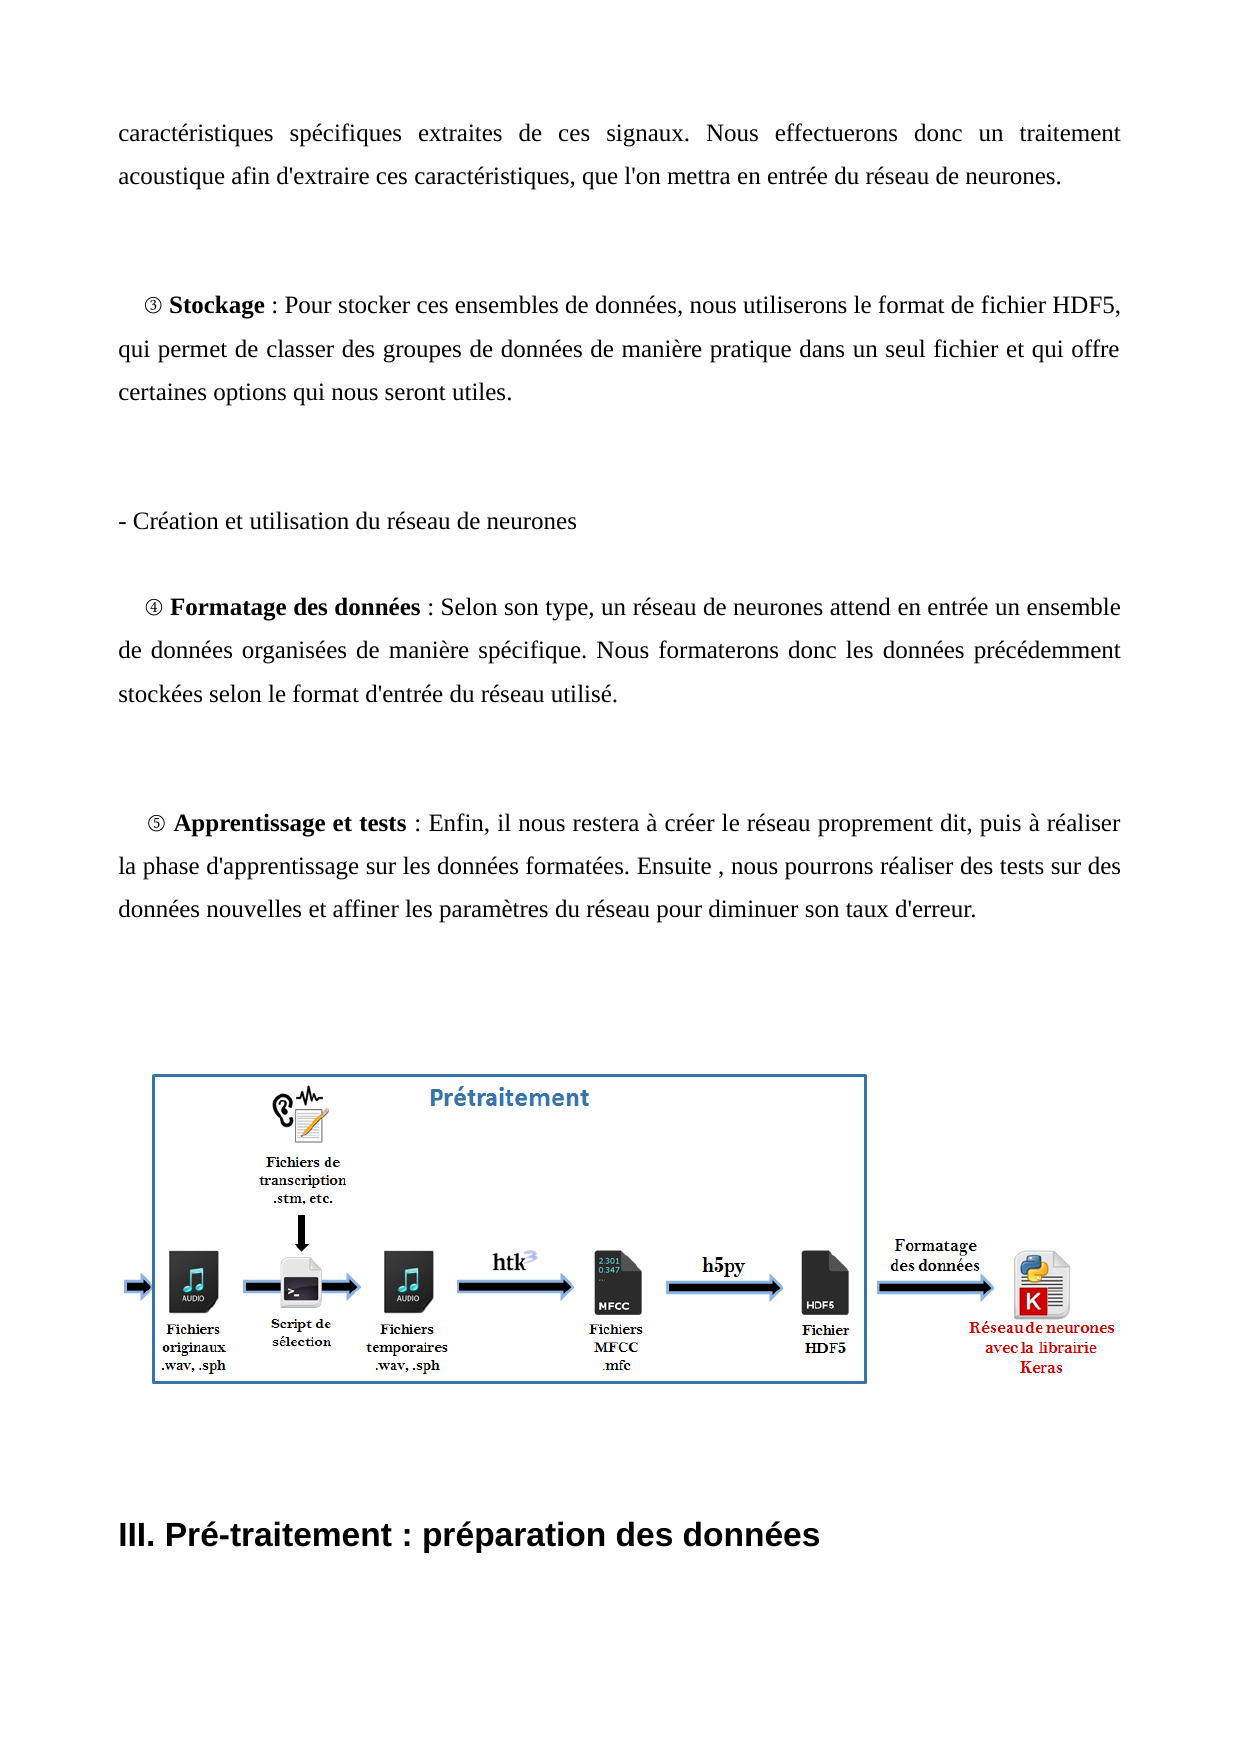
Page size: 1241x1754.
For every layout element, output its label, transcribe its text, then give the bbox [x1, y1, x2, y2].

text ③ Stockage : Pour stocker ces ensembles de données, nous utiliserons le format de fichier HDF5, qui permet de classer des groupes de données de manière pratique dans un seul fichier et qui offre certaines options qui nous seront utiles. [118, 291, 1122, 406]
text caractéristiques spécifiques extraites de ces signaux. Nous effectuerons donc un traitement acoustique afin d'extraire ces caractéristiques, que l'on mettra en entrée du réseau de neurones. [118, 118, 1122, 190]
text ④ Formatage des données : Selon son type, un réseau de neurones attend en entrée un ensemble de données organisées de manière spécifique. Nous formaterons donc les données précédemment stockées selon le format d'entrée du réseau utilisé. [118, 592, 1122, 707]
subtitle III. Pré-traitement : préparation des données [118, 1515, 1122, 1553]
text - Création et utilisation du réseau de neurones [118, 506, 1122, 535]
text ⑤ Apprentissage et tests : Enfin, il nous restera à créer le réseau proprement dit, puis à réaliser la phase d'apprentissage sur les données formatées. Ensuite , nous pourrons réaliser des tests sur des données nouvelles et affiner les paramètres du réseau pour diminuer son taux d'erreur. [118, 808, 1122, 923]
picture [118, 1066, 1123, 1394]
